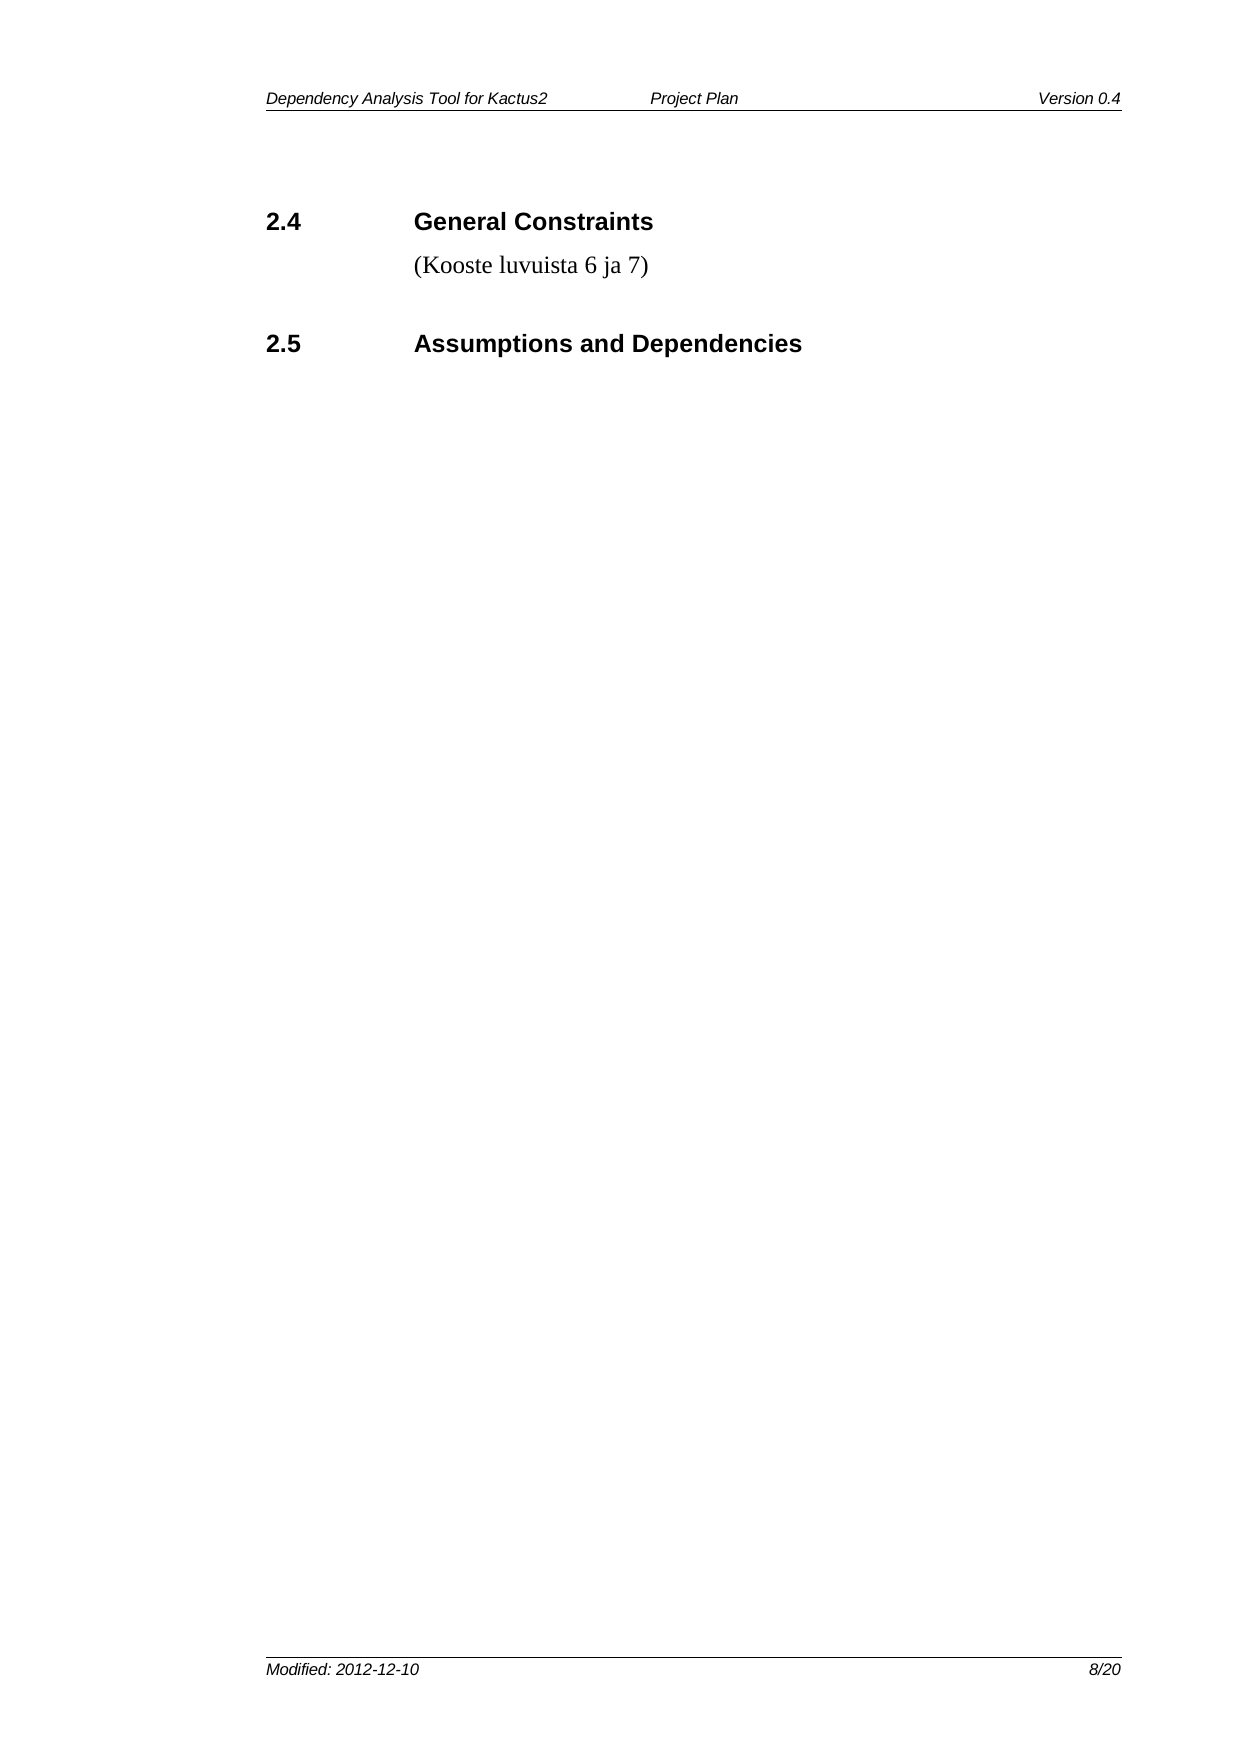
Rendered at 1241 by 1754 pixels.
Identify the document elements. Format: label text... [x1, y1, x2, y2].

text (Kooste luvuista 6 ja 7) [413, 250, 1122, 279]
subtitle Assumptions and Dependencies [266, 329, 1122, 358]
subtitle General Constraints [266, 207, 1122, 236]
